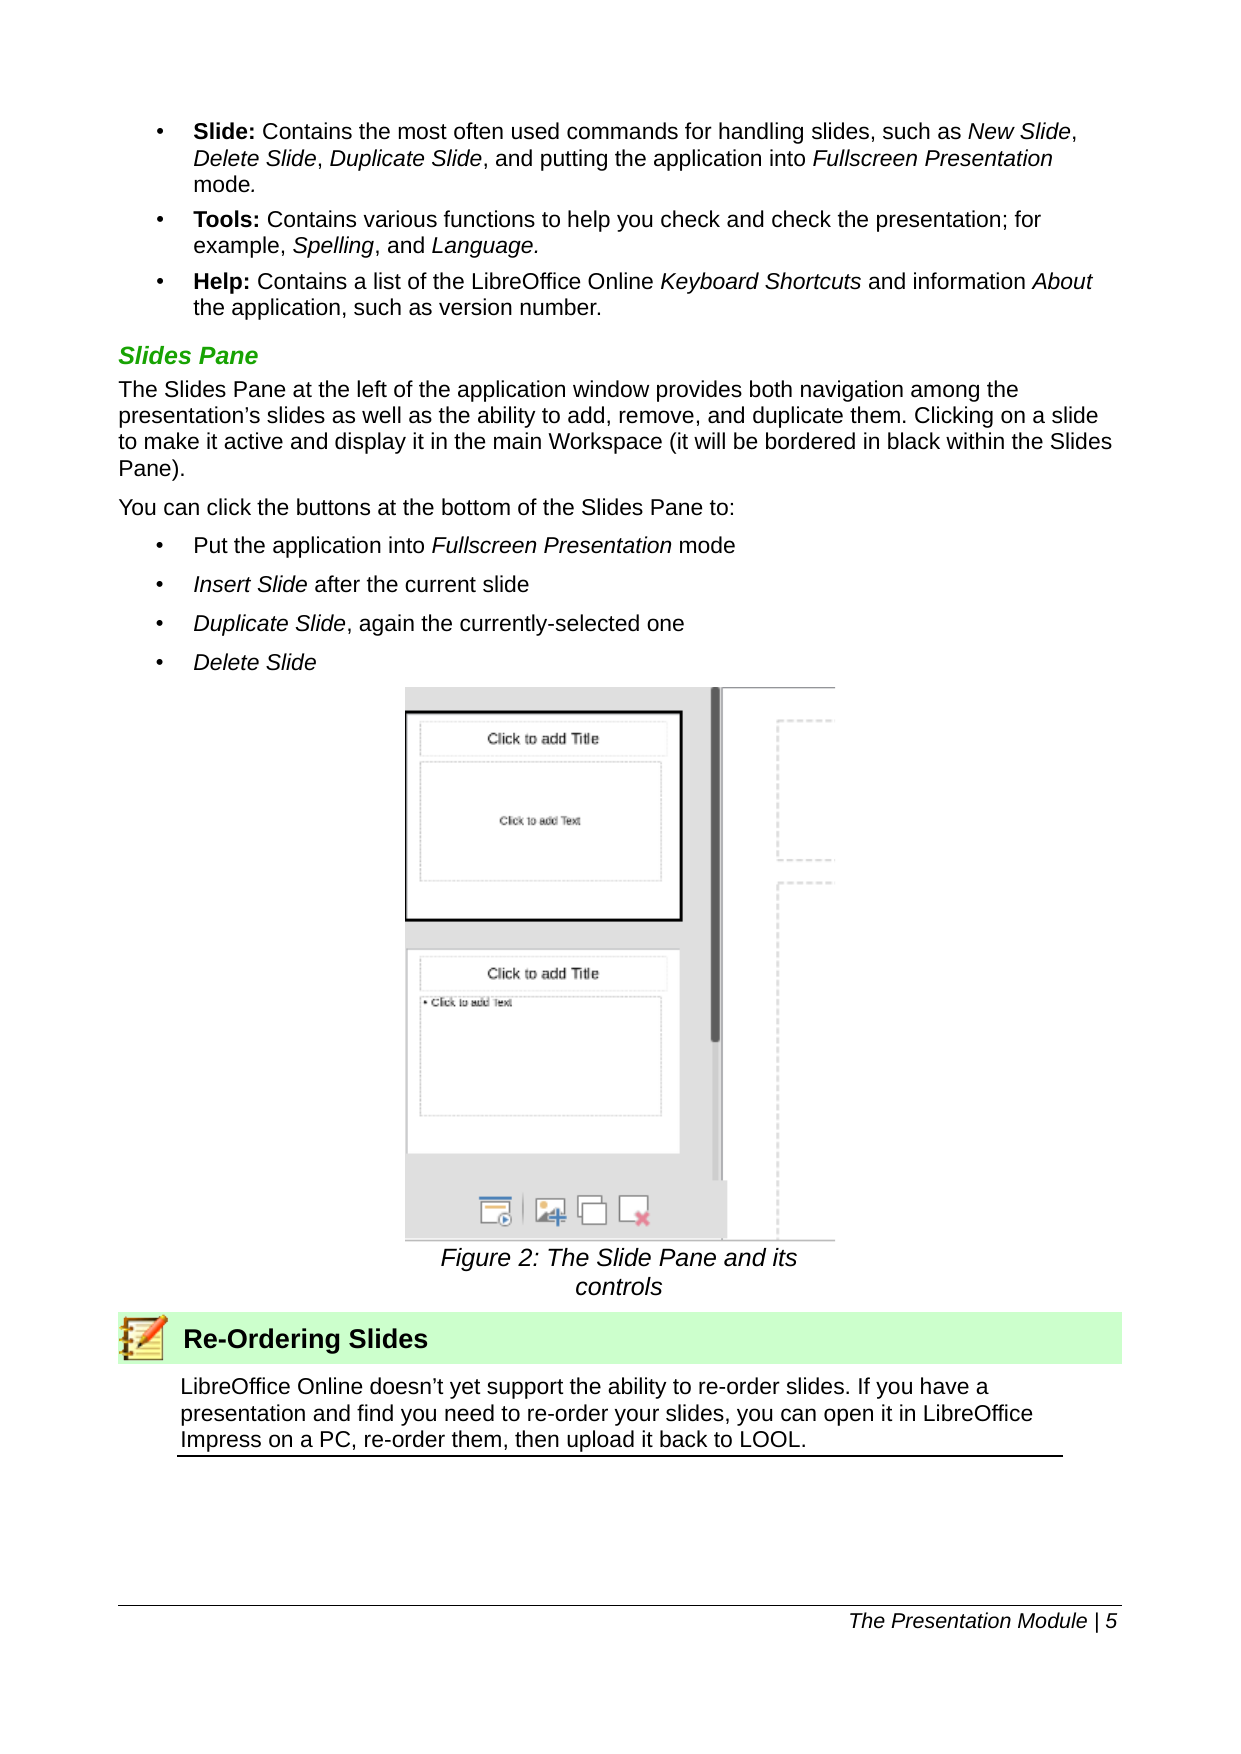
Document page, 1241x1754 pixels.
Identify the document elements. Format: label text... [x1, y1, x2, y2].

text Figure 2: The Slide Pane and its controls [394, 1243, 847, 1300]
picture [405, 687, 836, 1243]
picture [119, 1313, 170, 1364]
list Help: Contains a list of the LibreOffice Online Keyboard Shortcuts and information About the application, such as version number. [156, 268, 1122, 320]
subtitle Re-Ordering Slides [118, 1312, 1122, 1364]
list Delete Slide [156, 649, 1122, 675]
list Tools: Contains various functions to help you check and check the presentation; for example, Spelling, and Language. [156, 206, 1122, 259]
text You can click the buttons at the bottom of the Slides Pane to: [118, 493, 1122, 520]
list Duplicate Slide, again the currently-selected one [156, 610, 1122, 636]
list Insert Slide after the current slide [156, 571, 1122, 598]
subtitle Slides Pane [118, 341, 1122, 370]
text LibreOffice Online doesn’t yet support the ability to re-order slides. If you have a presentation and find you need to re-order your slides, you can open it in LibreOffice Impress on a PC, re-order them, then upload it back to LOOL. [177, 1370, 1063, 1455]
text The Slides Pane at the left of the application window provides both navigation among the presentation’s slides as well as the ability to add, remove, and duplicate them. Clicking on a slide to make it active and display it in the main Workspace (it will be bordered in black within the Slides Pane). [118, 376, 1122, 481]
list Slide: Contains the most often used commands for handling slides, such as New Slide, Delete Slide, Duplicate Slide, and putting the application into Fullscreen Presentation mode. [156, 118, 1122, 197]
list Put the application into Fullscreen Presentation mode [156, 532, 1122, 559]
